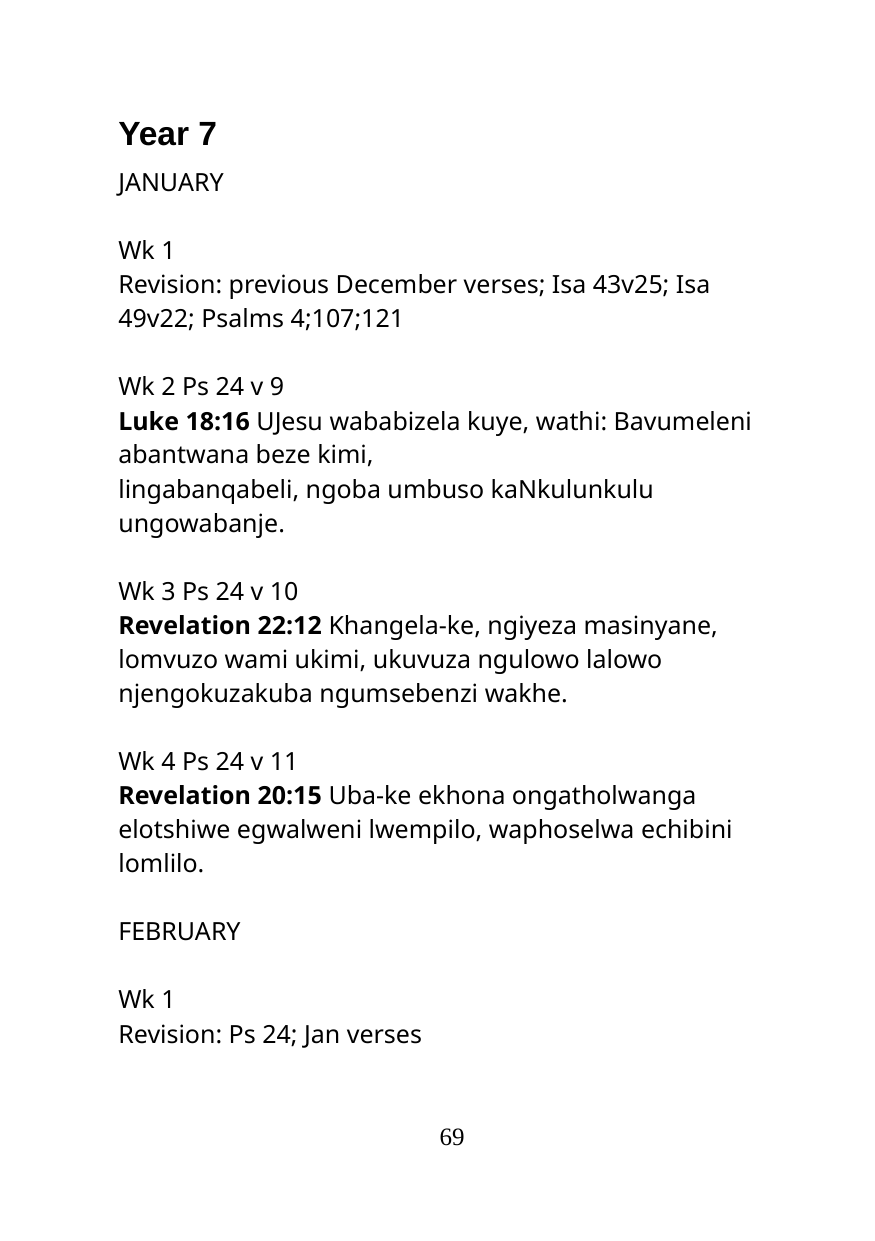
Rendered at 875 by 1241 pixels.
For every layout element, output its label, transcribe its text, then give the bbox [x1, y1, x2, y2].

text Wk 3 Ps 24 v 10 [118, 573, 786, 607]
text Luke 18:16 UJesu wababizela kuye, wathi: Bavumeleni abantwana beze kimi, [118, 403, 786, 471]
text lingabanqabeli, ngoba umbuso kaNkulunkulu ungowabanje. [118, 471, 786, 539]
text Revision: Ps 24; Jan verses [118, 1016, 786, 1050]
text Wk 1 [118, 982, 786, 1016]
text Wk 4 Ps 24 v 11 [118, 744, 786, 778]
text Wk 1 [118, 233, 786, 267]
text FEBRUARY [118, 914, 786, 948]
text JANUARY [118, 165, 786, 199]
text Revelation 22:12 Khangela-ke, ngiyeza masinyane, lomvuzo wami ukimi, ukuvuza ngulowo lalowo njengokuzakuba ngumsebenzi wakhe. [118, 607, 786, 710]
text Wk 2 Ps 24 v 9 [118, 369, 786, 403]
text Revelation 20:15 Uba-ke ekhona ongatholwanga elotshiwe egwalweni lwempilo, waphoselwa echibini lomlilo. [118, 778, 786, 880]
subtitle Year 7 [118, 113, 786, 152]
text Revision: previous December verses; Isa 43v25; Isa 49v22; Psalms 4;107;121 [118, 267, 786, 335]
